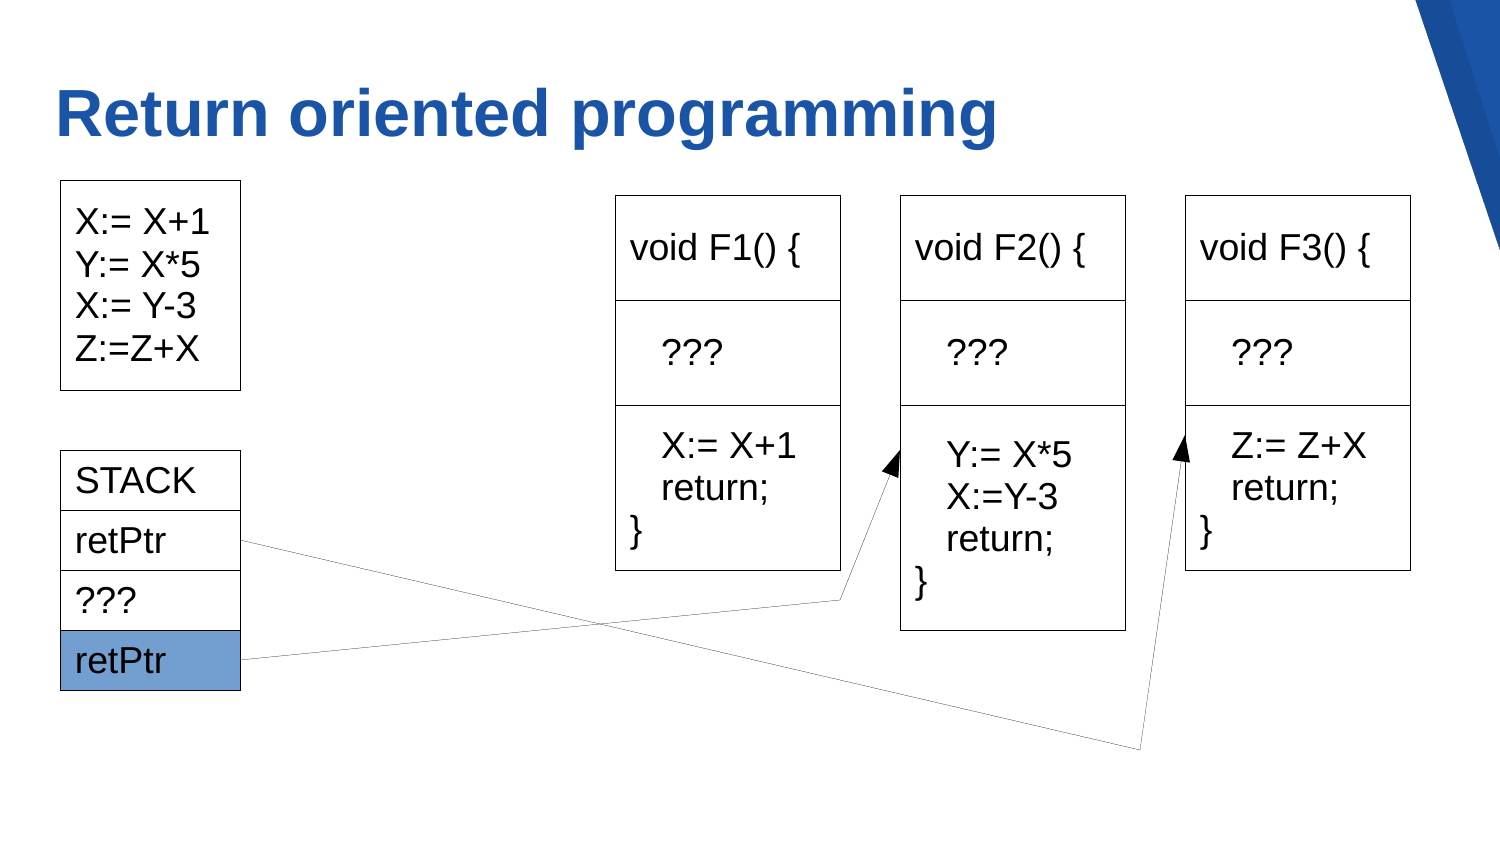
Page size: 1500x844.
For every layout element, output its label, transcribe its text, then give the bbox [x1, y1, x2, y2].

text_box ??? [60, 570, 241, 630]
text_box X:= X+1 return; } [615, 406, 841, 571]
text_box STACK [60, 450, 241, 510]
text_box void F3() { [1185, 195, 1411, 301]
title Return oriented programming [40, 97, 1306, 166]
text_box void F1() { [615, 195, 841, 301]
text_box X:= X+1 Y:= X*5 X:= Y-3 Z:=Z+X [60, 180, 241, 391]
text_box void F2() { [900, 195, 1126, 301]
text_box retPtr [60, 630, 241, 691]
text_box Z:= Z+X return; } [1185, 406, 1411, 571]
text_box ??? [615, 301, 841, 406]
text_box ??? [1185, 301, 1411, 406]
text_box retPtr [60, 510, 241, 570]
text_box Y:= X*5 X:=Y-3 return; } [900, 406, 1126, 631]
text_box ??? [900, 301, 1126, 406]
